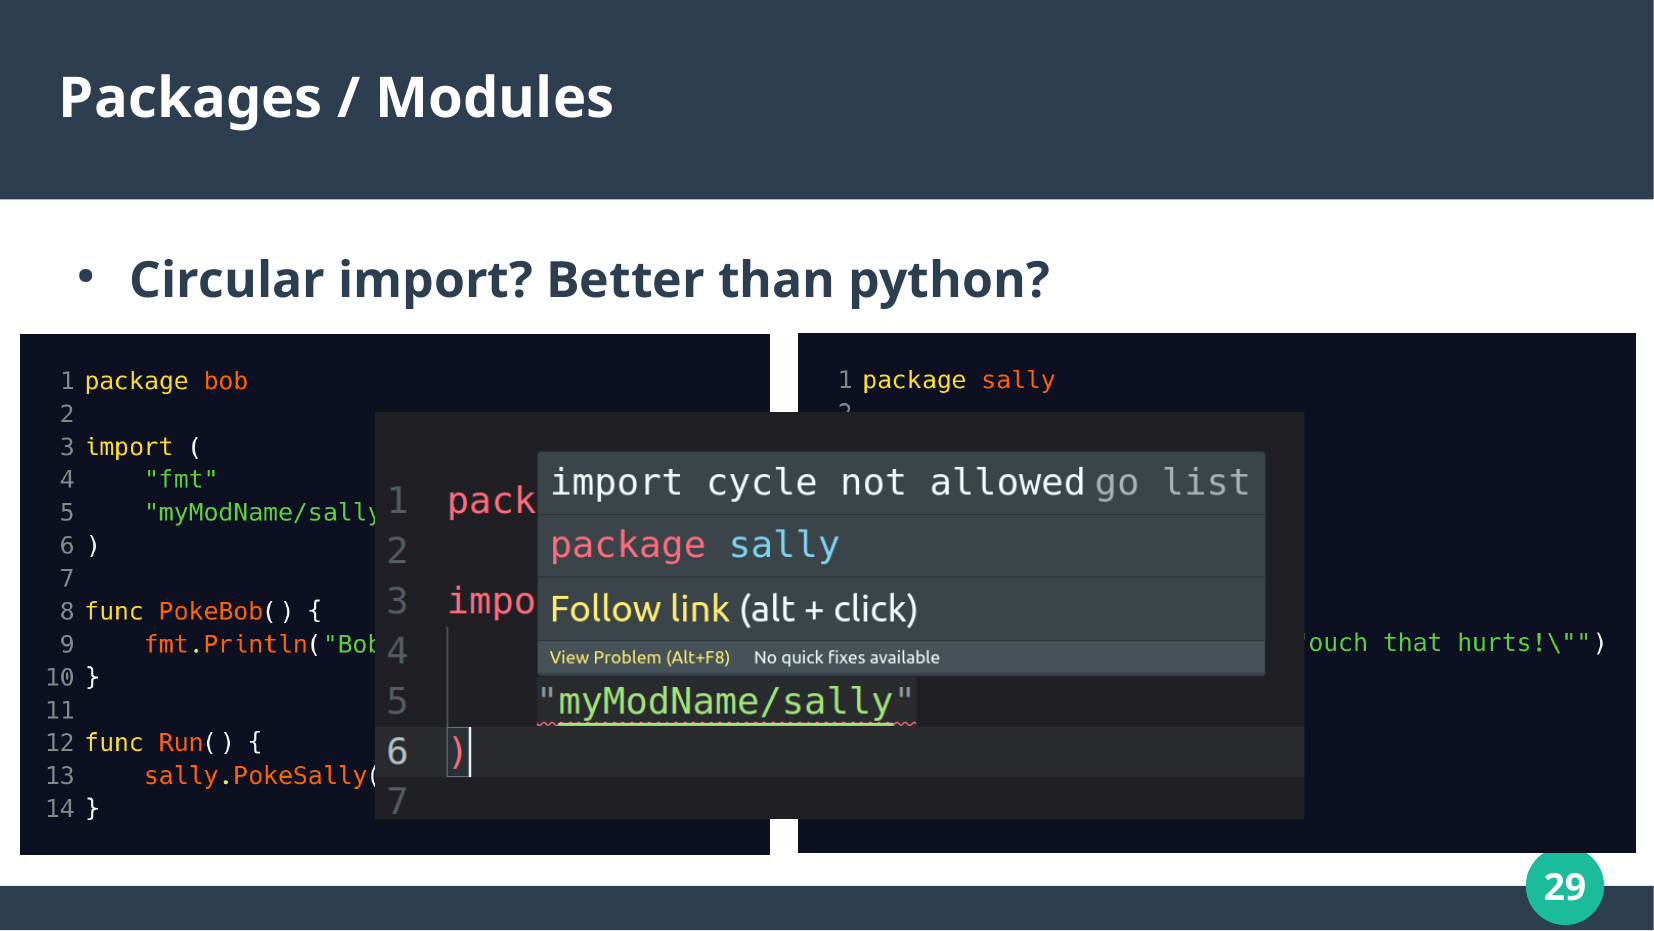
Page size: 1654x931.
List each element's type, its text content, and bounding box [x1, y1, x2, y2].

list Circular import? Better than python? [59, 243, 1595, 376]
title Packages / Modules [59, 37, 1595, 155]
picture [19, 333, 1636, 855]
